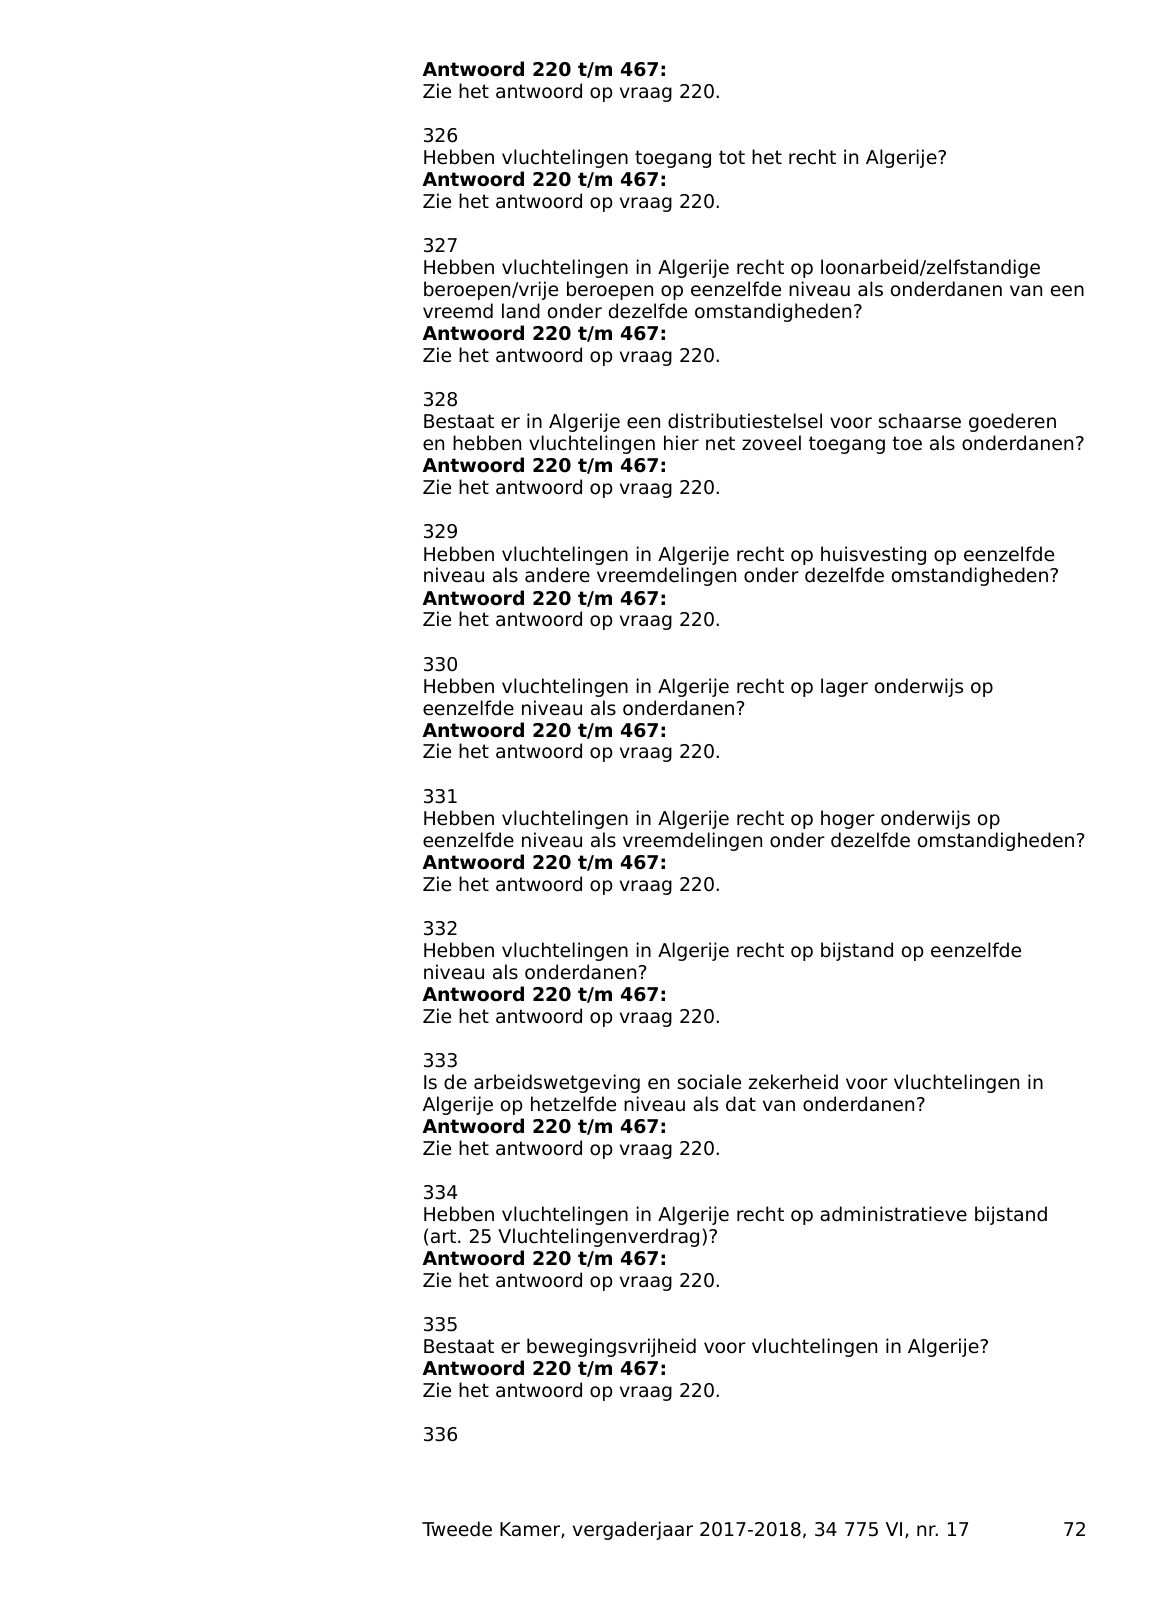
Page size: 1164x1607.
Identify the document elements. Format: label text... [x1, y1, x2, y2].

text Antwoord 220 t/m 467: [422, 984, 1087, 1006]
text Antwoord 220 t/m 467: [422, 1116, 1087, 1138]
text Antwoord 220 t/m 467: [422, 852, 1087, 873]
text Antwoord 220 t/m 467: [422, 323, 1087, 345]
text Zie het antwoord op vraag 220. [422, 741, 1087, 763]
text Zie het antwoord op vraag 220. [422, 1270, 1087, 1292]
text Antwoord 220 t/m 467: [422, 1358, 1087, 1380]
text Hebben vluchtelingen in Algerije recht op loonarbeid/zelfstandige beroepen/vrije beroepen op eenzelfde niveau als onderdanen van een vreemd land onder dezelfde omstandigheden? [422, 257, 1087, 323]
text Zie het antwoord op vraag 220. [422, 873, 1087, 896]
text Hebben vluchtelingen in Algerije recht op bijstand op eenzelfde niveau als onderdanen? [422, 940, 1087, 984]
text 330 [422, 653, 1087, 676]
text 332 [422, 918, 1087, 940]
text Zie het antwoord op vraag 220. [422, 1006, 1087, 1028]
text 326 [422, 125, 1087, 147]
text Antwoord 220 t/m 467: [422, 587, 1087, 609]
text 331 [422, 786, 1087, 808]
text 327 [422, 235, 1087, 257]
text 329 [422, 521, 1087, 543]
text Hebben vluchtelingen in Algerije recht op administratieve bijstand (art. 25 Vluchtelingenverdrag)? [422, 1204, 1087, 1248]
text Antwoord 220 t/m 467: [422, 455, 1087, 477]
text 334 [422, 1182, 1087, 1204]
text Zie het antwoord op vraag 220. [422, 609, 1087, 631]
text Antwoord 220 t/m 467: [422, 169, 1087, 191]
text Zie het antwoord op vraag 220. [422, 477, 1087, 499]
text 333 [422, 1050, 1087, 1072]
text Hebben vluchtelingen in Algerije recht op lager onderwijs op eenzelfde niveau als onderdanen? [422, 676, 1087, 719]
text Antwoord 220 t/m 467: [422, 719, 1087, 741]
text Zie het antwoord op vraag 220. [422, 345, 1087, 367]
text Zie het antwoord op vraag 220. [422, 1138, 1087, 1160]
text Zie het antwoord op vraag 220. [422, 191, 1087, 213]
text Antwoord 220 t/m 467: [422, 59, 1087, 81]
text Zie het antwoord op vraag 220. [422, 1380, 1087, 1402]
text Hebben vluchtelingen in Algerije recht op hoger onderwijs op eenzelfde niveau als vreemdelingen onder dezelfde omstandigheden? [422, 808, 1087, 852]
text Hebben vluchtelingen toegang tot het recht in Algerije? [422, 147, 1087, 169]
text Hebben vluchtelingen in Algerije recht op huisvesting op eenzelfde niveau als andere vreemdelingen onder dezelfde omstandigheden? [422, 543, 1087, 587]
text 335 [422, 1314, 1087, 1336]
text Is de arbeidswetgeving en sociale zekerheid voor vluchtelingen in Algerije op hetzelfde niveau als dat van onderdanen? [422, 1072, 1087, 1116]
text Bestaat er in Algerije een distributiestelsel voor schaarse goederen en hebben vluchtelingen hier net zoveel toegang toe als onderdanen? [422, 411, 1087, 455]
text 328 [422, 389, 1087, 411]
text Antwoord 220 t/m 467: [422, 1248, 1087, 1270]
text Zie het antwoord op vraag 220. [422, 81, 1087, 103]
text Bestaat er bewegingsvrijheid voor vluchtelingen in Algerije? [422, 1336, 1087, 1358]
text 336 [422, 1424, 1087, 1446]
